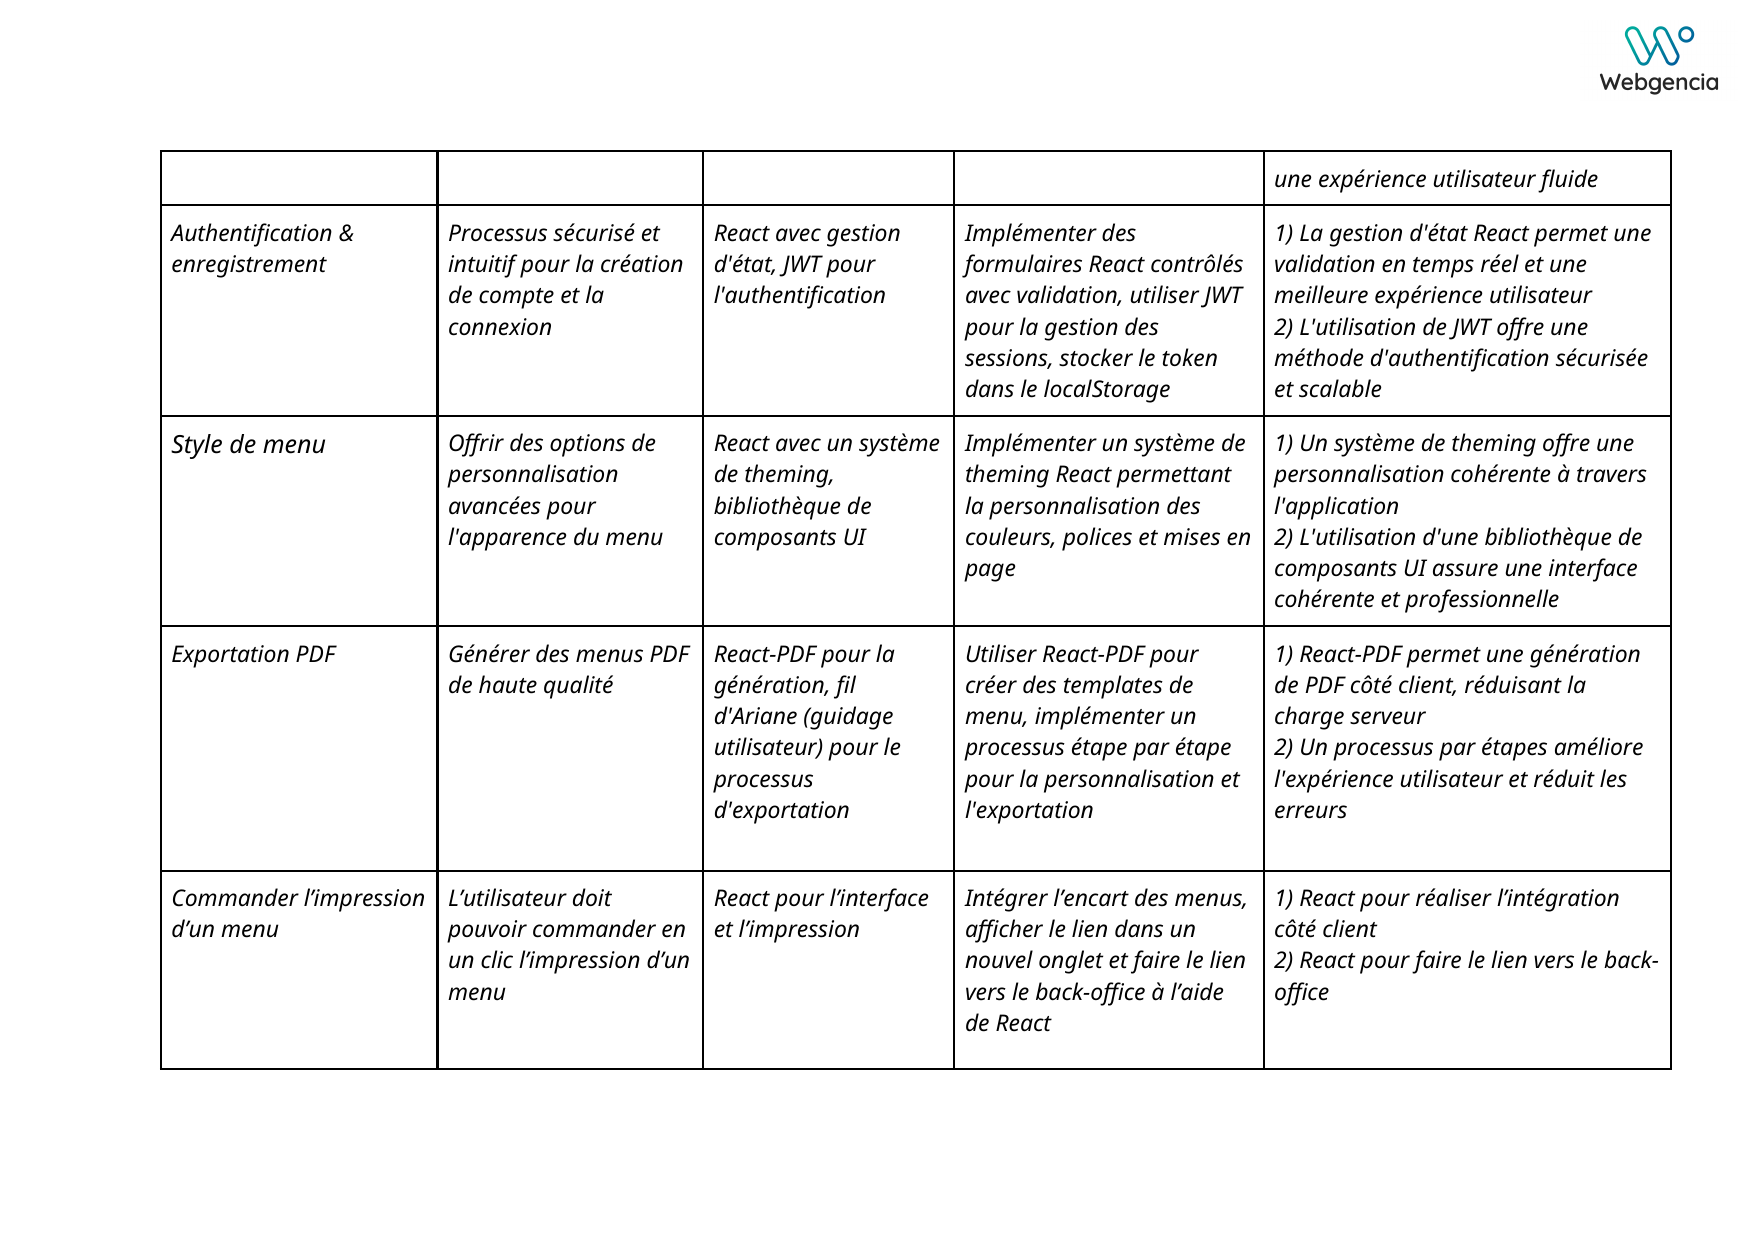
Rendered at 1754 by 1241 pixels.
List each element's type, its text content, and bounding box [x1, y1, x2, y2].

table_cell React avec un système de theming, bibliothèque de composants UI [704, 417, 953, 625]
table_cell Authentification & enregistrement [162, 206, 436, 414]
table_cell React pour l’interface et l’impression [704, 872, 953, 1068]
table_cell Commander l’impression d’un menu [162, 872, 436, 1068]
table_cell [439, 152, 702, 204]
table_cell Implémenter un système de theming React permettant la personnalisation des couleurs, polices et mises en page [955, 417, 1263, 625]
table_cell Implémenter des formulaires React contrôlés avec validation, utiliser JWT pour la gestion des sessions, stocker le token dans le localStorage [955, 206, 1263, 414]
table_cell une expérience utilisateur fluide [1265, 152, 1670, 204]
table_cell 1) React pour réaliser l’intégration côté client 2) React pour faire le lien vers le back-office [1265, 872, 1670, 1068]
table_cell [704, 152, 953, 204]
table_cell [955, 152, 1263, 204]
table_cell React-PDF pour la génération, fil d'Ariane (guidage utilisateur) pour le processus d'exportation [704, 627, 953, 869]
table_cell 1) React-PDF permet une génération de PDF côté client, réduisant la charge serveur 2) Un processus par étapes améliore l'expérience utilisateur et réduit les erreurs [1265, 627, 1670, 869]
table_cell 1) La gestion d'état React permet une validation en temps réel et une meilleure expérience utilisateur 2) L'utilisation de JWT offre une méthode d'authentification sécurisée et scalable [1265, 206, 1670, 414]
table_cell L’utilisateur doit pouvoir commander en un clic l’impression d’un menu [439, 872, 702, 1068]
table_cell Intégrer l’encart des menus, afficher le lien dans un nouvel onglet et faire le lien vers le back-office à l’aide de React [955, 872, 1263, 1068]
table_cell 1) Un système de theming offre une personnalisation cohérente à travers l'application 2) L'utilisation d'une bibliothèque de composants UI assure une interface cohérente et professionnelle [1265, 417, 1670, 625]
table_cell Offrir des options de personnalisation avancées pour l'apparence du menu [439, 417, 702, 625]
table_cell Style de menu [162, 417, 436, 625]
table_cell Exportation PDF [162, 627, 436, 869]
picture [1580, 20, 1739, 101]
table_cell [162, 152, 436, 204]
table_cell React avec gestion d'état, JWT pour l'authentification [704, 206, 953, 414]
table_cell Utiliser React-PDF pour créer des templates de menu, implémenter un processus étape par étape pour la personnalisation et l'exportation [955, 627, 1263, 869]
table_cell Générer des menus PDF de haute qualité [439, 627, 702, 869]
table_cell Processus sécurisé et intuitif pour la création de compte et la connexion [439, 206, 702, 414]
